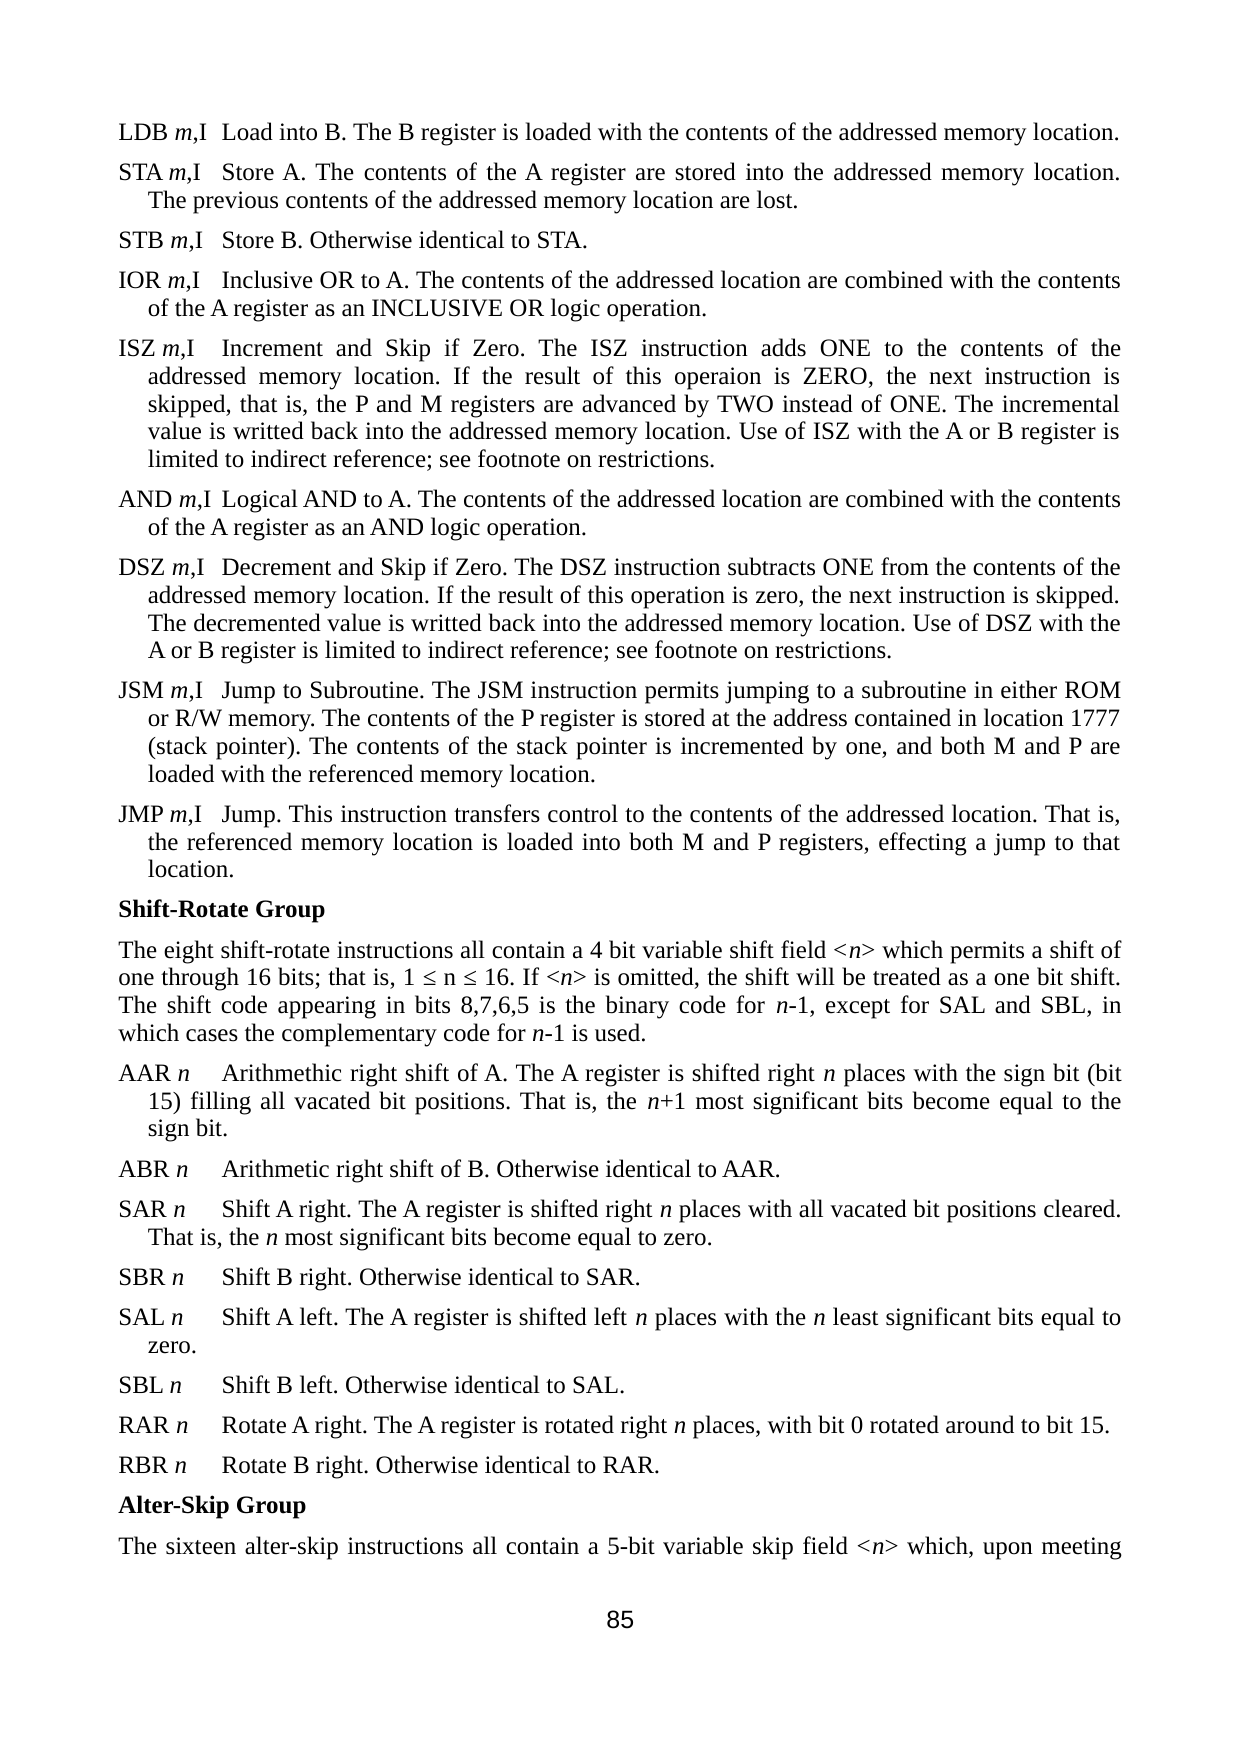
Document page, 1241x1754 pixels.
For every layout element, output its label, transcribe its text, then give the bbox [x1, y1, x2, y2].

text SAL n Shift A left. The A register is shifted left n places with the n least significant bits equal to zero. [118, 1303, 1122, 1358]
text DSZ m,I Decrement and Skip if Zero. The DSZ instruction subtracts ONE from the contents of the addressed memory location. If the result of this operation is zero, the next instruction is skipped. The decremented value is writted back into the addressed memory location. Use of DSZ with the A or B register is limited to indirect reference; see footnote on restrictions. [118, 553, 1122, 664]
text STB m,I Store B. Otherwise identical to STA. [118, 226, 1122, 254]
text SBR n Shift B right. Otherwise identical to SAR. [118, 1263, 1122, 1291]
text AAR n Arithmethic right shift of A. The A register is shifted right n places with the sign bit (bit 15) filling all vacated bit positions. That is, the n+1 most significant bits become equal to the sign bit. [118, 1059, 1122, 1142]
text RAR n Rotate A right. The A register is rotated right n places, with bit 0 rotated around to bit 15. [118, 1411, 1122, 1439]
text LDB m,I Load into B. The B register is loaded with the contents of the addressed memory location. [118, 118, 1122, 146]
text SAR n Shift A right. The A register is shifted right n places with all vacated bit positions cleared. That is, the n most significant bits become equal to zero. [118, 1195, 1122, 1250]
text The eight shift-rotate instructions all contain a 4 bit variable shift field <n> which permits a shift of one through 16 bits; that is, 1 ≤ n ≤ 16. If <n> is omitted, the shift will be treated as a one bit shift. The shift code appearing in bits 8,7,6,5 is the binary code for n-1, except for SAL and SBL, in which cases the complementary code for n-1 is used. [118, 936, 1122, 1047]
text ISZ m,I Increment and Skip if Zero. The ISZ instruction adds ONE to the contents of the addressed memory location. If the result of this operaion is ZERO, the next instruction is skipped, that is, the P and M registers are advanced by TWO instead of ONE. The incremental value is writted back into the addressed memory location. Use of ISZ with the A or B register is limited to indirect reference; see footnote on restrictions. [118, 334, 1122, 473]
text AND m,I Logical AND to A. The contents of the addressed location are combined with the contents of the A register as an AND logic operation. [118, 485, 1122, 541]
text JMP m,I Jump. This instruction transfers control to the contents of the addressed location. That is, the referenced memory location is loaded into both M and P registers, effecting a jump to that location. [118, 800, 1122, 883]
text JSM m,I Jump to Subroutine. The JSM instruction permits jumping to a subroutine in either ROM or R/W memory. The contents of the P register is stored at the address contained in location 1777 (stack pointer). The contents of the stack pointer is incremented by one, and both M and P are loaded with the referenced memory location. [118, 677, 1122, 787]
text Alter-Skip Group [118, 1492, 1122, 1519]
text ABR n Arithmetic right shift of B. Otherwise identical to AAR. [118, 1155, 1122, 1182]
text SBL n Shift B left. Otherwise identical to SAL. [118, 1371, 1122, 1399]
text The sixteen alter-skip instructions all contain a 5-bit variable skip field <n> which, upon meeting [118, 1532, 1122, 1559]
text RBR n Rotate B right. Otherwise identical to RAR. [118, 1451, 1122, 1479]
text IOR m,I Inclusive OR to A. The contents of the addressed location are combined with the contents of the A register as an INCLUSIVE OR logic operation. [118, 266, 1122, 322]
text Shift-Rotate Group [118, 896, 1122, 923]
text STA m,I Store A. The contents of the A register are stored into the addressed memory location. The previous contents of the addressed memory location are lost. [118, 158, 1122, 214]
